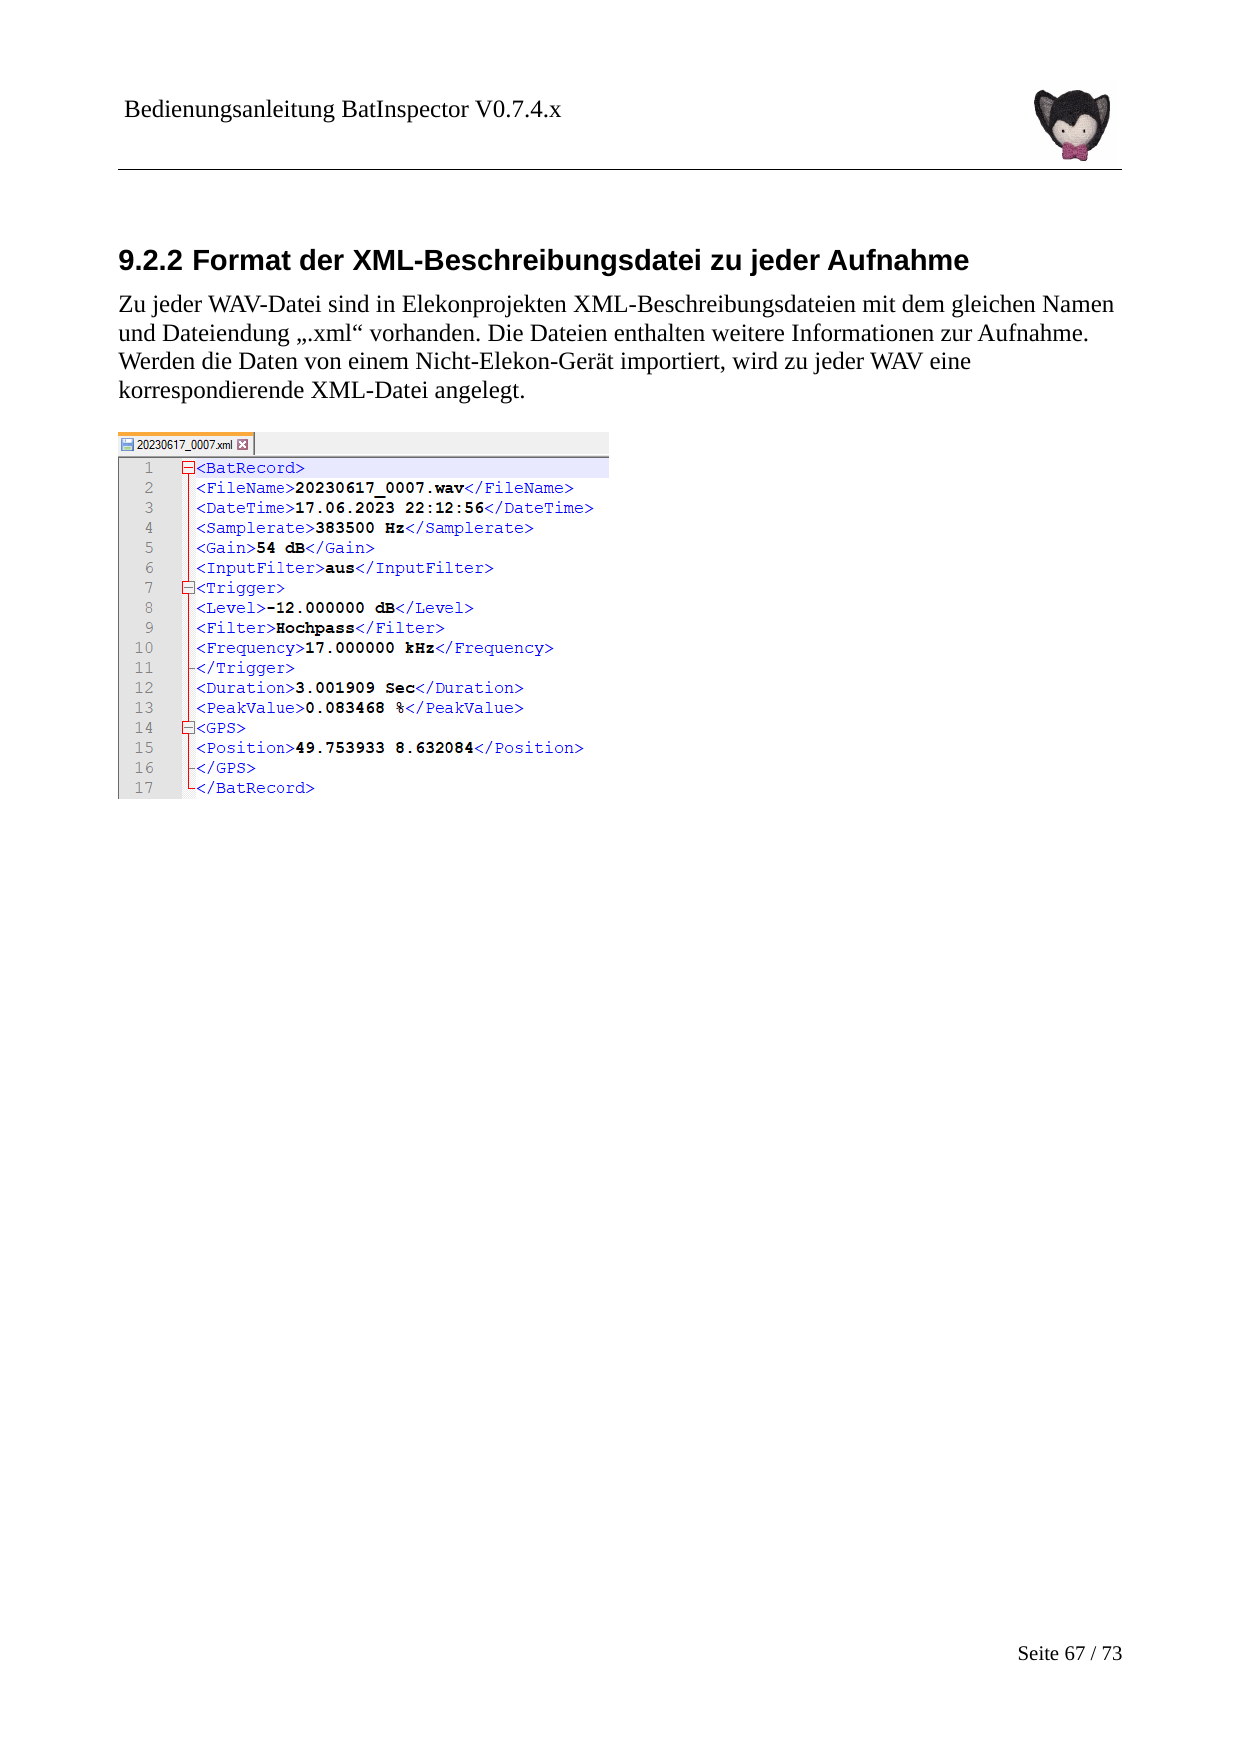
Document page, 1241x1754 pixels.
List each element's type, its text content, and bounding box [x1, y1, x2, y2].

picture [118, 432, 609, 799]
subtitle Format der XML-Beschreibungsdatei zu jeder Aufnahme [118, 243, 1122, 276]
text Zu jeder WAV-Datei sind in Elekonprojekten XML-Beschreibungsdateien mit dem gleichen Namen und Dateiendung „.xml“ vorhanden. Die Dateien enthalten weitere Informationen zur Aufnahme. Werden die Daten von einem Nicht-Elekon-Gerät importiert, wird zu jeder WAV eine korrespondierende XML-Datei angelegt. [118, 289, 1122, 404]
picture [1030, 80, 1119, 169]
